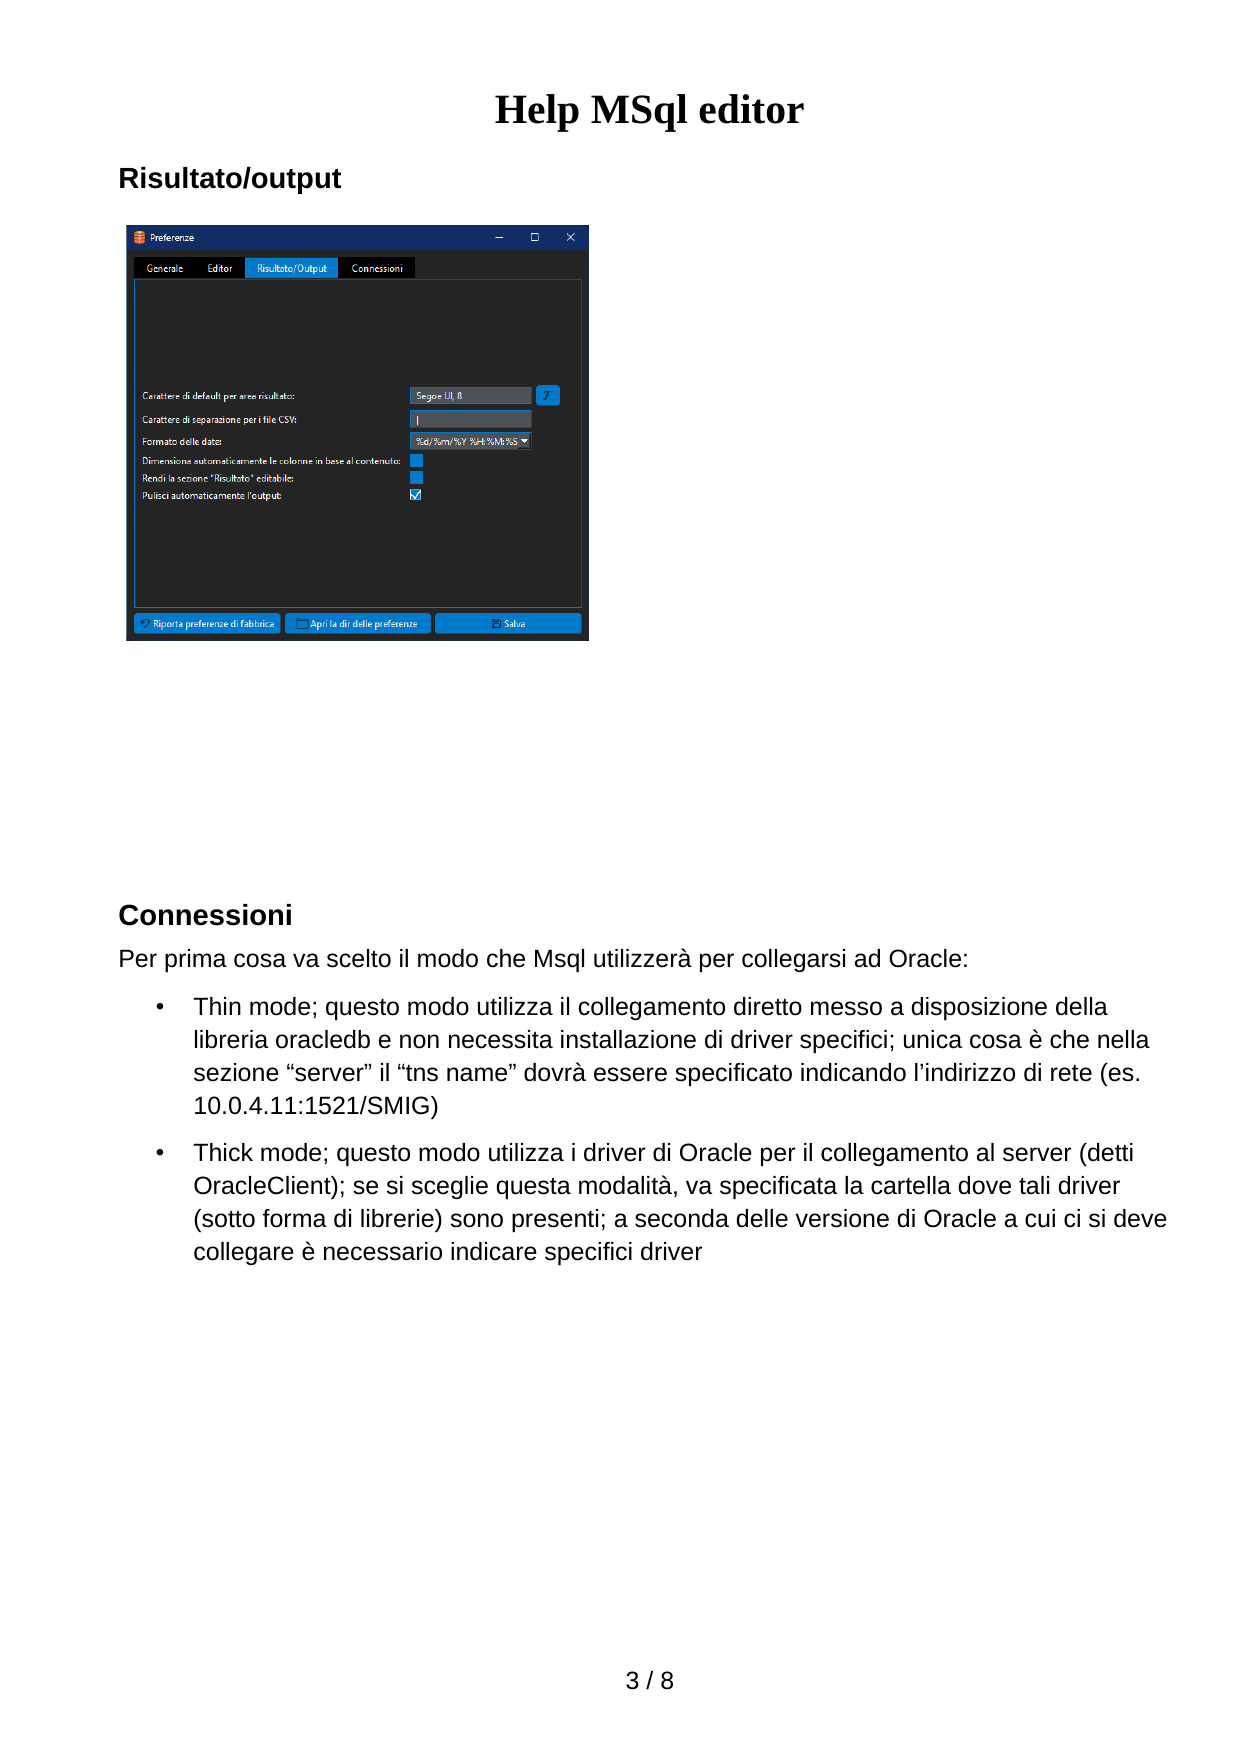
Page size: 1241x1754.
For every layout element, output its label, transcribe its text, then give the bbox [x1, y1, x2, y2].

picture [126, 225, 589, 641]
text Per prima cosa va scelto il modo che Msql utilizzerà per collegarsi ad Oracle: [118, 944, 1181, 973]
list Thin mode; questo modo utilizza il collegamento diretto messo a disposizione della libreria oracledb e non necessita installazione di driver specifici; unica cosa è che nella sezione “server” il “tns name” dovrà essere specificato indicando l’indirizzo di rete (es. 10.0.4.11:1521/SMIG) [156, 991, 1181, 1119]
list Thick mode; questo modo utilizza i driver di Oracle per il collegamento al server (detti OracleClient); se si sceglie questa modalità, va specificata la cartella dove tali driver (sotto forma di librerie) sono presenti; a seconda delle versione di Oracle a cui ci si deve collegare è necessario indicare specifici driver [156, 1138, 1181, 1266]
subtitle Connessioni [118, 898, 1181, 931]
subtitle Risultato/output [118, 161, 1181, 195]
